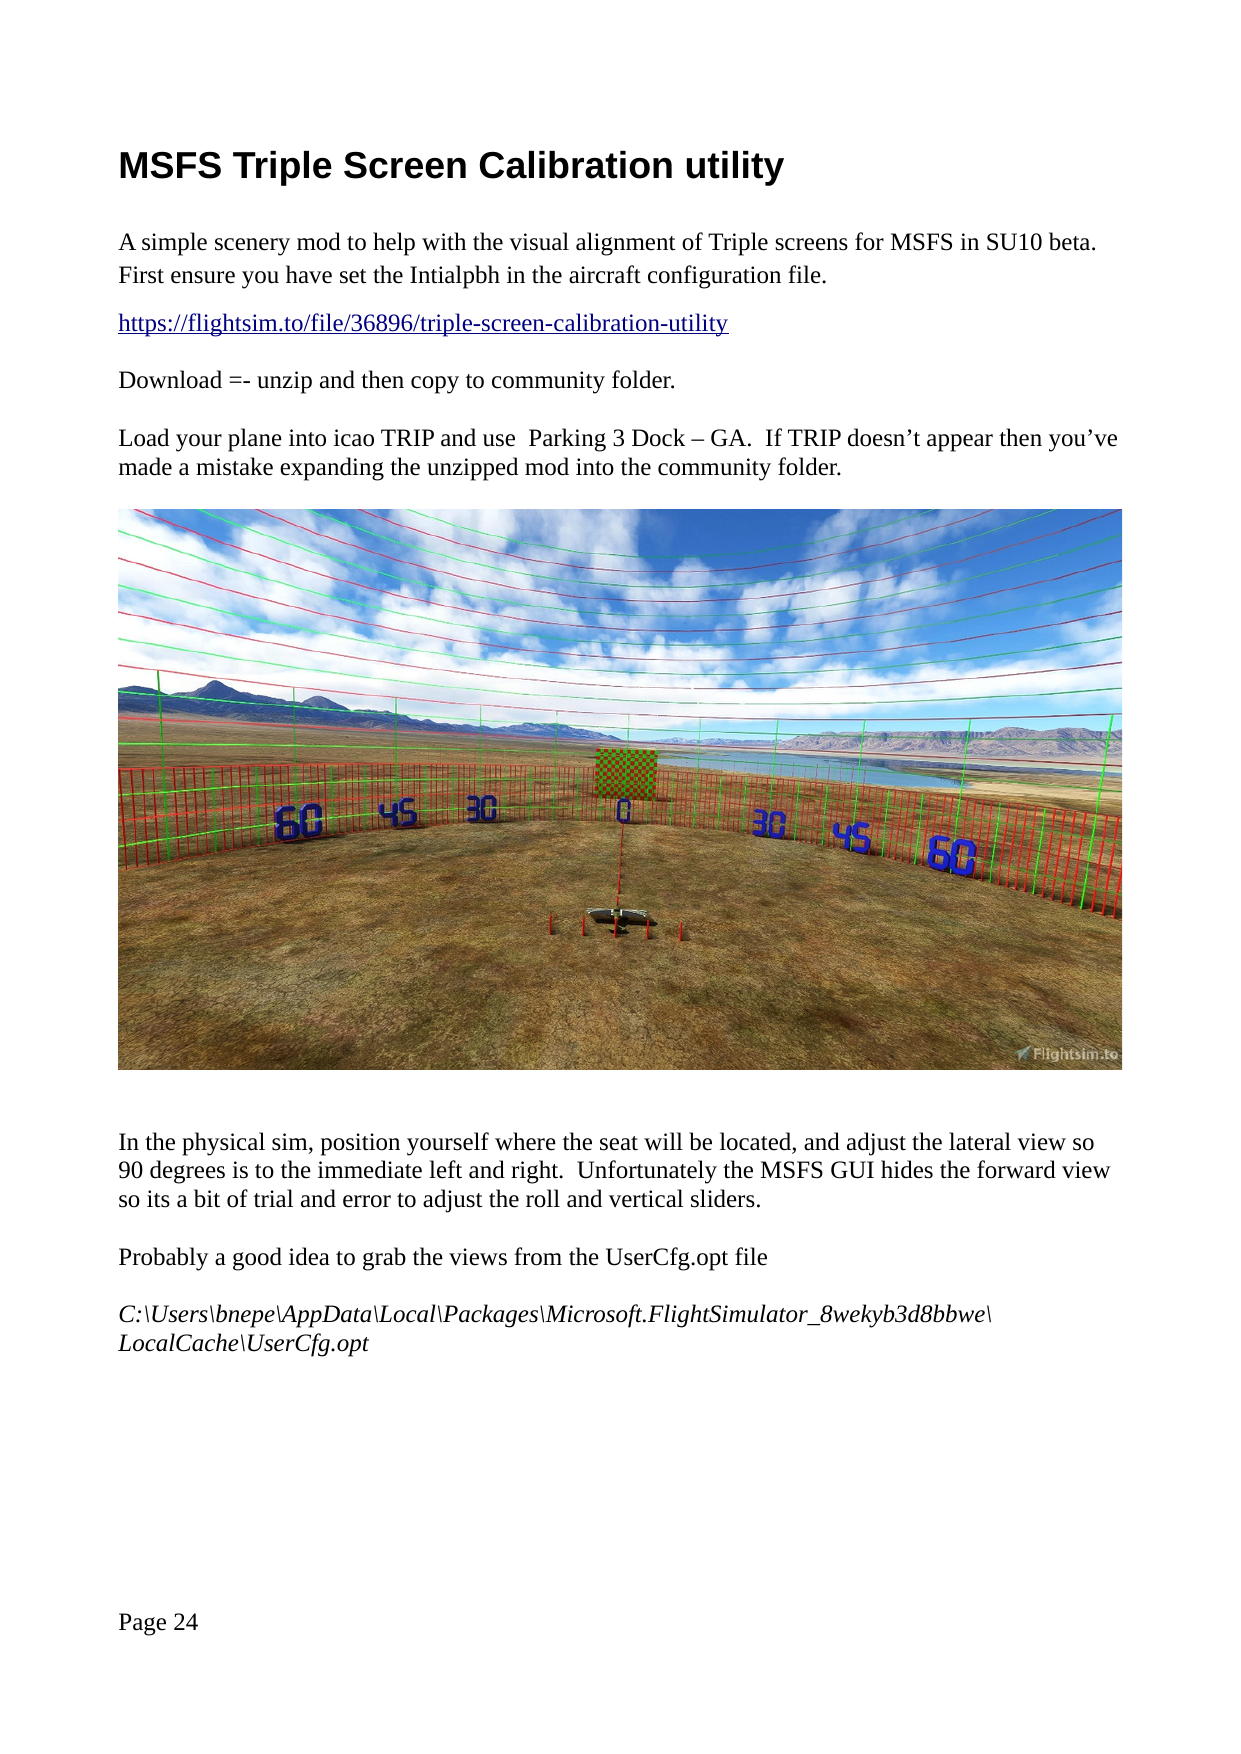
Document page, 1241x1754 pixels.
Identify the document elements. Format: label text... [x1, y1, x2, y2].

text In the physical sim, position yourself where the seat will be located, and adjust the lateral view so 90 degrees is to the immediate left and right. Unfortunately the MSFS GUI hides the forward view so its a bit of trial and error to adjust the roll and vertical sliders. [118, 1127, 1122, 1213]
text Load your plane into icao TRIP and use Parking 3 Dock – GA. If TRIP doesn’t appear then you’ve made a mistake expanding the unzipped mod into the community folder. [118, 423, 1122, 481]
text Download =- unzip and then copy to community folder. [118, 366, 1122, 394]
text A simple scenery mod to help with the visual alignment of Triple screens for MSFS in SU10 beta. First ensure you have set the Intialpbh in the aircraft configuration file. [118, 227, 1122, 289]
text C:\Users\bnepe\AppData\Local\Packages\Microsoft.FlightSimulator_8wekyb3d8bbwe\LocalCache\UserCfg.opt [118, 1299, 1122, 1357]
subtitle MSFS Triple Screen Calibration utility [118, 143, 1122, 186]
text Probably a good idea to grab the views from the UserCfg.opt file [118, 1242, 1122, 1270]
text https://flightsim.to/file/36896/triple-screen-calibration-utility [118, 308, 1122, 337]
picture [118, 509, 1123, 1070]
